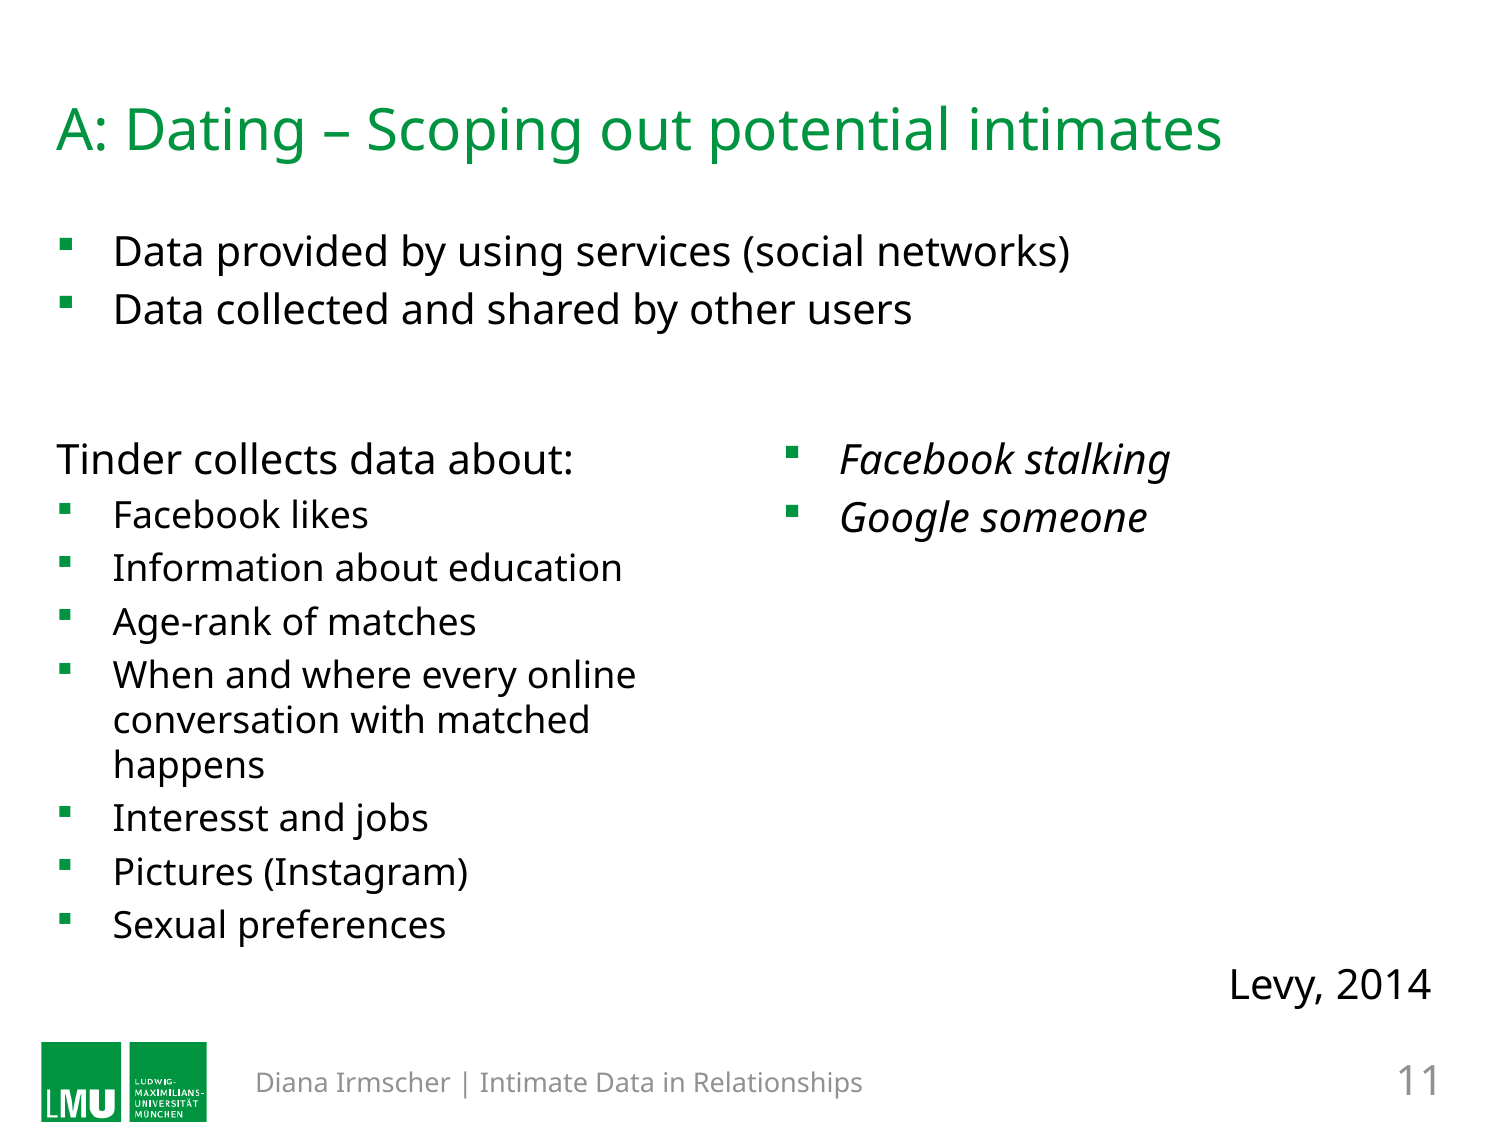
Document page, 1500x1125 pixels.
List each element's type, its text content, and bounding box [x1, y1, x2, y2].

slide_number [1014, 1046, 1459, 1117]
title A: Dating – Scoping out potential intimates [41, 37, 1459, 216]
list Tinder collects data about: Facebook likes Information about education Age-rank of matches When and where every online conversation with matched happens Interesst and jobs Pictures (Instagram) Sexual preferences [41, 425, 721, 1004]
list Facebook stalking Google someone Levy, 2014 [767, 425, 1447, 1004]
footer Diana Irmscher | Intimate Data in Relationships [240, 1046, 963, 1117]
list Data provided by using services (social networks) Data collected and shared by other users [41, 216, 1459, 355]
